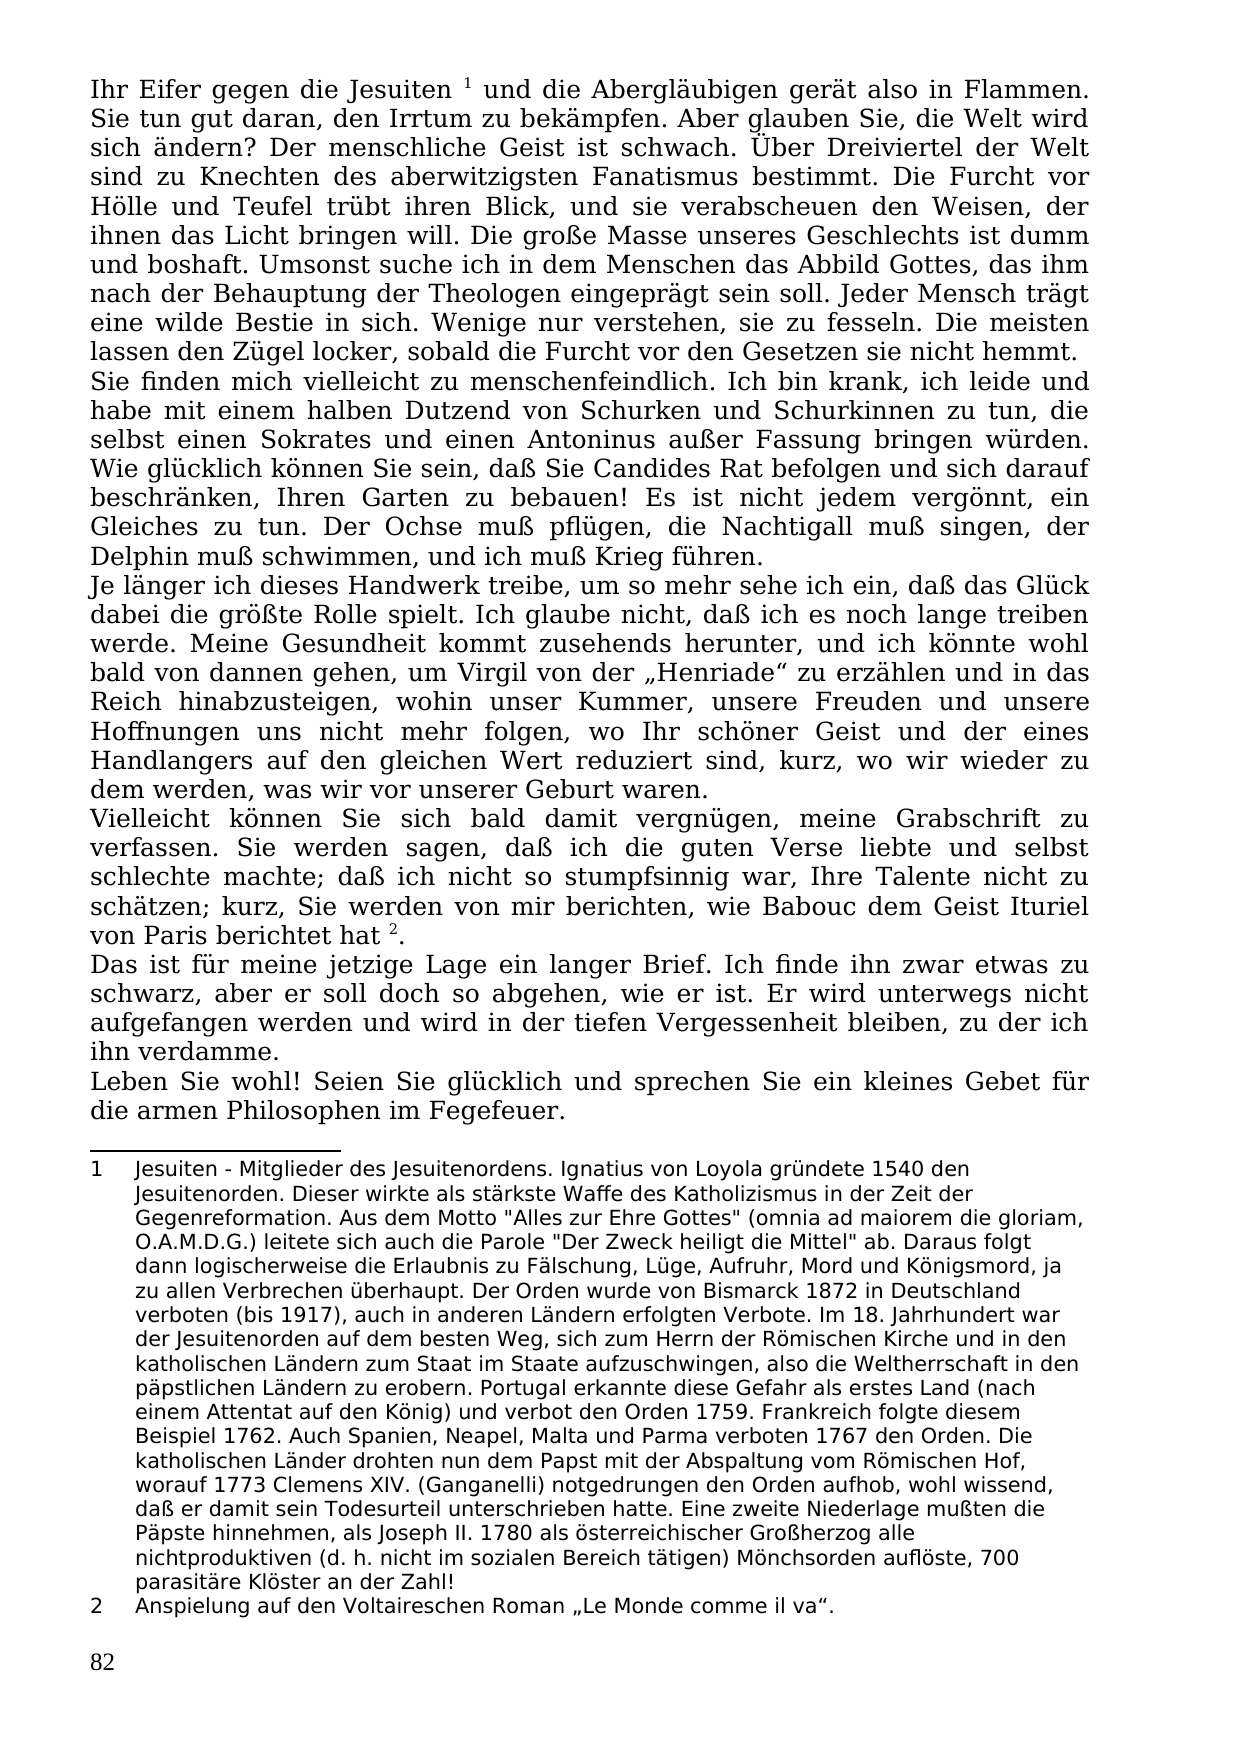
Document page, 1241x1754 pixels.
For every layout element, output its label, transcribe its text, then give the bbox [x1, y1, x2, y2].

text Anspielung auf den Voltaireschen Roman „Le Monde comme il va“. [90, 1594, 1091, 1618]
text Jesuiten - Mitglieder des Jesuitenordens. Ignatius von Loyola gründete 1540 den Jesuitenorden. Dieser wirkte als stärkste Waffe des Katholizismus in der Zeit der Gegenreformation. Aus dem Motto "Alles zur Ehre Gottes" (omnia ad maiorem die gloriam, O.A.M.D.G.) leitete sich auch die Parole "Der Zweck heiligt die Mittel" ab. Daraus folgt dann logischerweise die Erlaubnis zu Fälschung, Lüge, Aufruhr, Mord und Königsmord, ja zu allen Verbrechen überhaupt. Der Orden wurde von Bismarck 1872 in Deutschland verboten (bis 1917), auch in anderen Ländern erfolgten Verbote. Im 18. Jahrhundert war der Jesuitenorden auf dem besten Weg, sich zum Herrn der Römischen Kirche und in den katholischen Ländern zum Staat im Staate aufzuschwingen, also die Weltherrschaft in den päpstlichen Ländern zu erobern. Portugal erkannte diese Gefahr als erstes Land (nach einem Attentat auf den König) und verbot den Orden 1759. Frankreich folgte diesem Beispiel 1762. Auch Spanien, Neapel, Malta und Parma verboten 1767 den Orden. Die katholischen Länder drohten nun dem Papst mit der Abspaltung vom Römischen Hof, worauf 1773 Clemens XIV. (Ganganelli) notgedrungen den Orden aufhob, wohl wissend, daß er damit sein Todesurteil unterschrieben hatte. Eine zweite Niederlage mußten die Päpste hinnehmen, als Joseph II. 1780 als österreichischer Großherzog alle nichtproduktiven (d. h. nicht im sozialen Bereich tätigen) Mönchsorden auflöste, 700 parasitäre Klöster an der Zahl! [90, 1157, 1091, 1594]
text Sie finden mich vielleicht zu menschenfeindlich. Ich bin krank, ich leide und habe mit einem halben Dutzend von Schurken und Schurkinnen zu tun, die selbst einen Sokrates und einen Antoninus außer Fassung bringen würden. Wie glücklich können Sie sein, daß Sie Candides Rat befolgen und sich darauf beschränken, Ihren Garten zu bebauen! Es ist nicht jedem vergönnt, ein Gleiches zu tun. Der Ochse muß pflügen, die Nachtigall muß singen, der Delphin muß schwimmen, und ich muß Krieg führen. [90, 367, 1091, 571]
text Je länger ich dieses Handwerk treibe, um so mehr sehe ich ein, daß das Glück dabei die größte Rolle spielt. Ich glaube nicht, daß ich es noch lange treiben werde. Meine Gesundheit kommt zusehends herunter, und ich könnte wohl bald von dannen gehen, um Virgil von der „Henriade“ zu erzählen und in das Reich hinabzusteigen, wohin unser Kummer, unsere Freuden und unsere Hoffnungen uns nicht mehr folgen, wo Ihr schöner Geist und der eines Handlangers auf den gleichen Wert reduziert sind, kurz, wo wir wieder zu dem werden, was wir vor unserer Geburt waren. [90, 571, 1091, 804]
text Vielleicht können Sie sich bald damit vergnügen, meine Grabschrift zu verfassen. Sie werden sagen, daß ich die guten Verse liebte und selbst schlechte machte; daß ich nicht so stumpfsinnig war, Ihre Talente nicht zu schätzen; kurz, Sie werden von mir berichten, wie Babouc dem Geist Ituriel von Paris berichtet hat . [90, 804, 1091, 950]
text Ihr Eifer gegen die Jesuiten und die Abergläubigen gerät also in Flammen. Sie tun gut daran, den Irrtum zu bekämpfen. Aber glauben Sie, die Welt wird sich ändern? Der menschliche Geist ist schwach. Über Dreiviertel der Welt sind zu Knechten des aberwitzigsten Fanatismus bestimmt. Die Furcht vor Hölle und Teufel trübt ihren Blick, und sie verabscheuen den Weisen, der ihnen das Licht bringen will. Die große Masse unseres Geschlechts ist dumm und boshaft. Umsonst suche ich in dem Menschen das Abbild Gottes, das ihm nach der Behauptung der Theologen eingeprägt sein soll. Jeder Mensch trägt eine wilde Bestie in sich. Wenige nur verstehen, sie zu fesseln. Die meisten lassen den Zügel locker, sobald die Furcht vor den Gesetzen sie nicht hemmt. [90, 75, 1091, 367]
text Leben Sie wohl! Seien Sie glücklich und sprechen Sie ein kleines Gebet für die armen Philosophen im Fegefeuer. [90, 1067, 1091, 1125]
text Das ist für meine jetzige Lage ein langer Brief. Ich finde ihn zwar etwas zu schwarz, aber er soll doch so abgehen, wie er ist. Er wird unterwegs nicht aufgefangen werden und wird in der tiefen Vergessenheit bleiben, zu der ich ihn verdamme. [90, 950, 1091, 1067]
